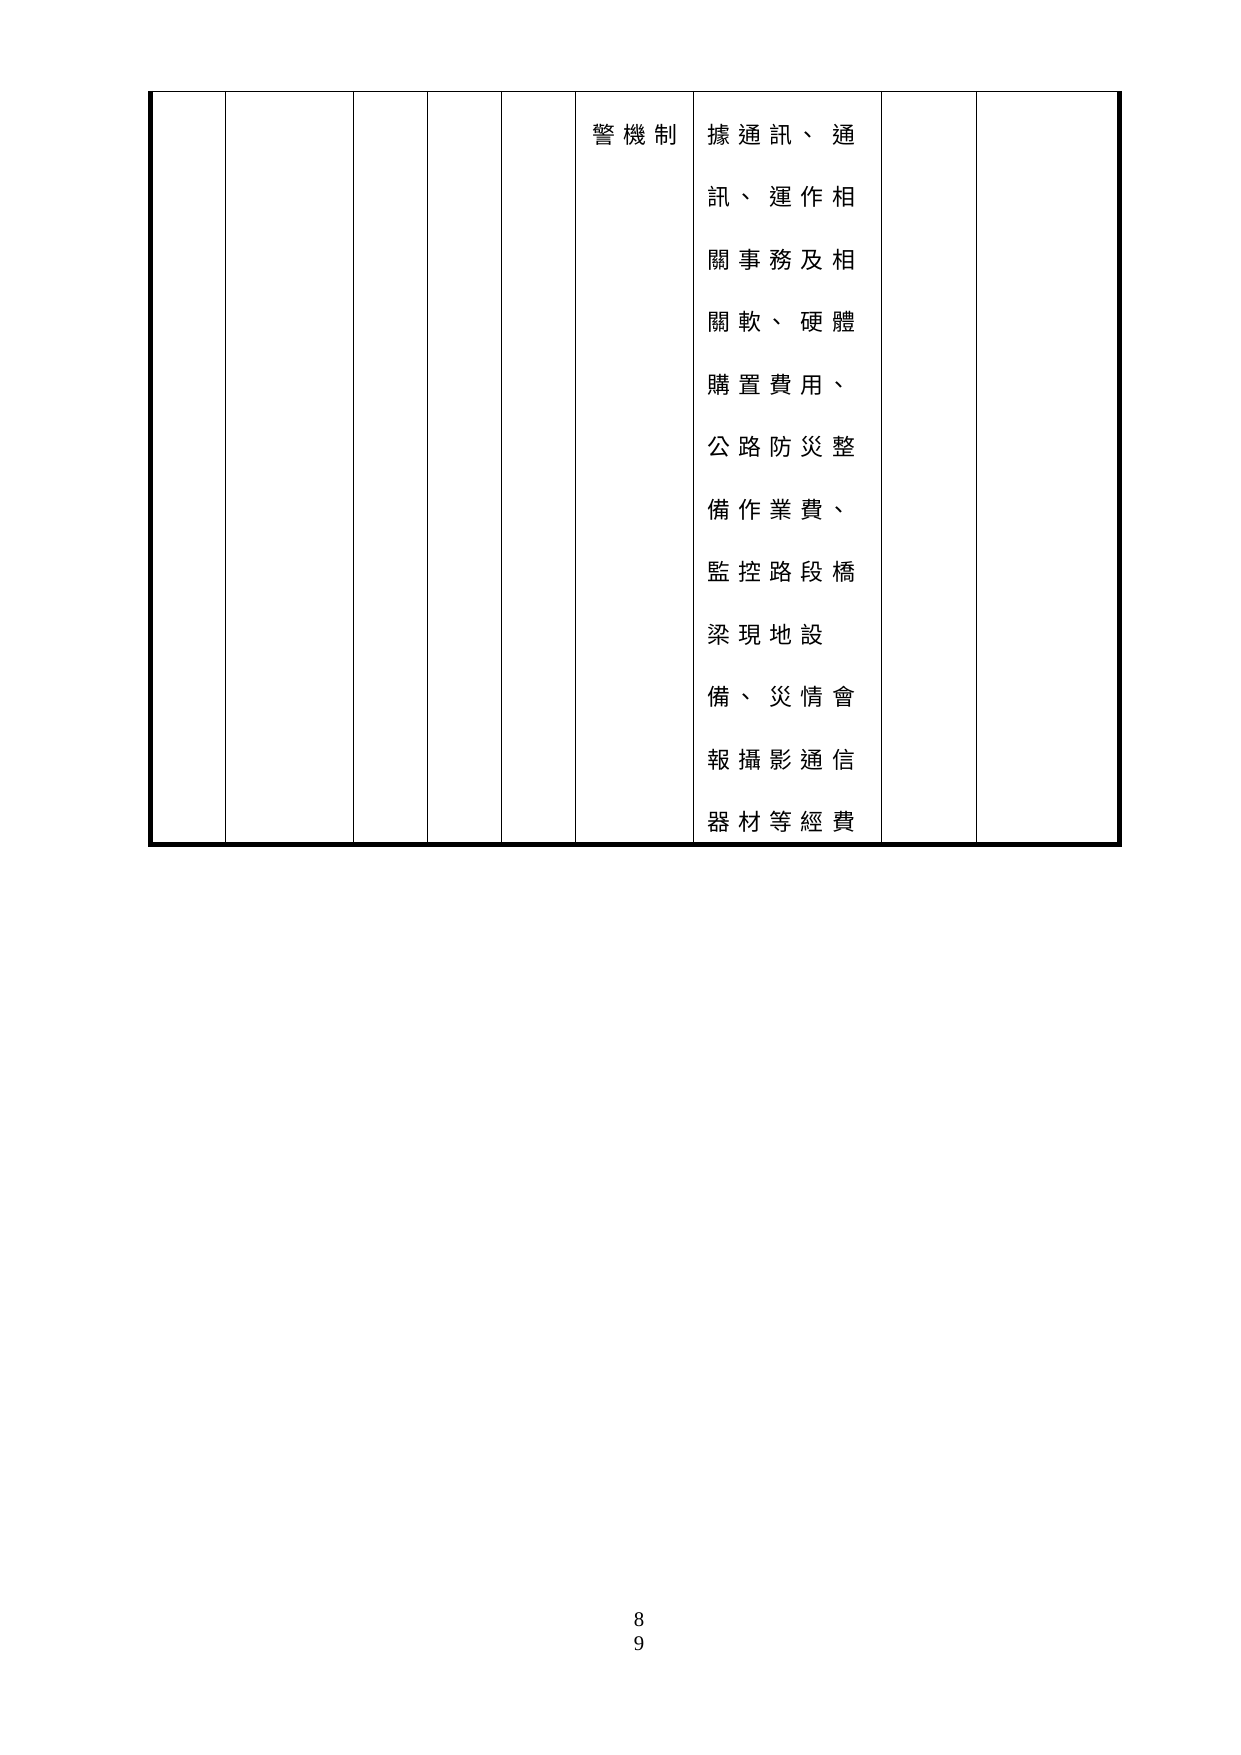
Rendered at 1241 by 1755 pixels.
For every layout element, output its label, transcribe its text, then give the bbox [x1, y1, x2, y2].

table_cell [502, 92, 575, 842]
table_cell [428, 92, 501, 842]
table_cell 據通訊、通訊、運作相關事務及相關軟、硬體購置費用、公路防災整備作業費、監控路段橋梁現地設備、災情會報攝影通信器材等經費 [694, 92, 881, 842]
table_cell [354, 92, 427, 842]
table_cell 警機制 [576, 92, 693, 842]
table_cell [882, 92, 976, 842]
table_cell [977, 92, 1117, 842]
table_cell [226, 92, 353, 842]
table_cell [153, 92, 225, 842]
